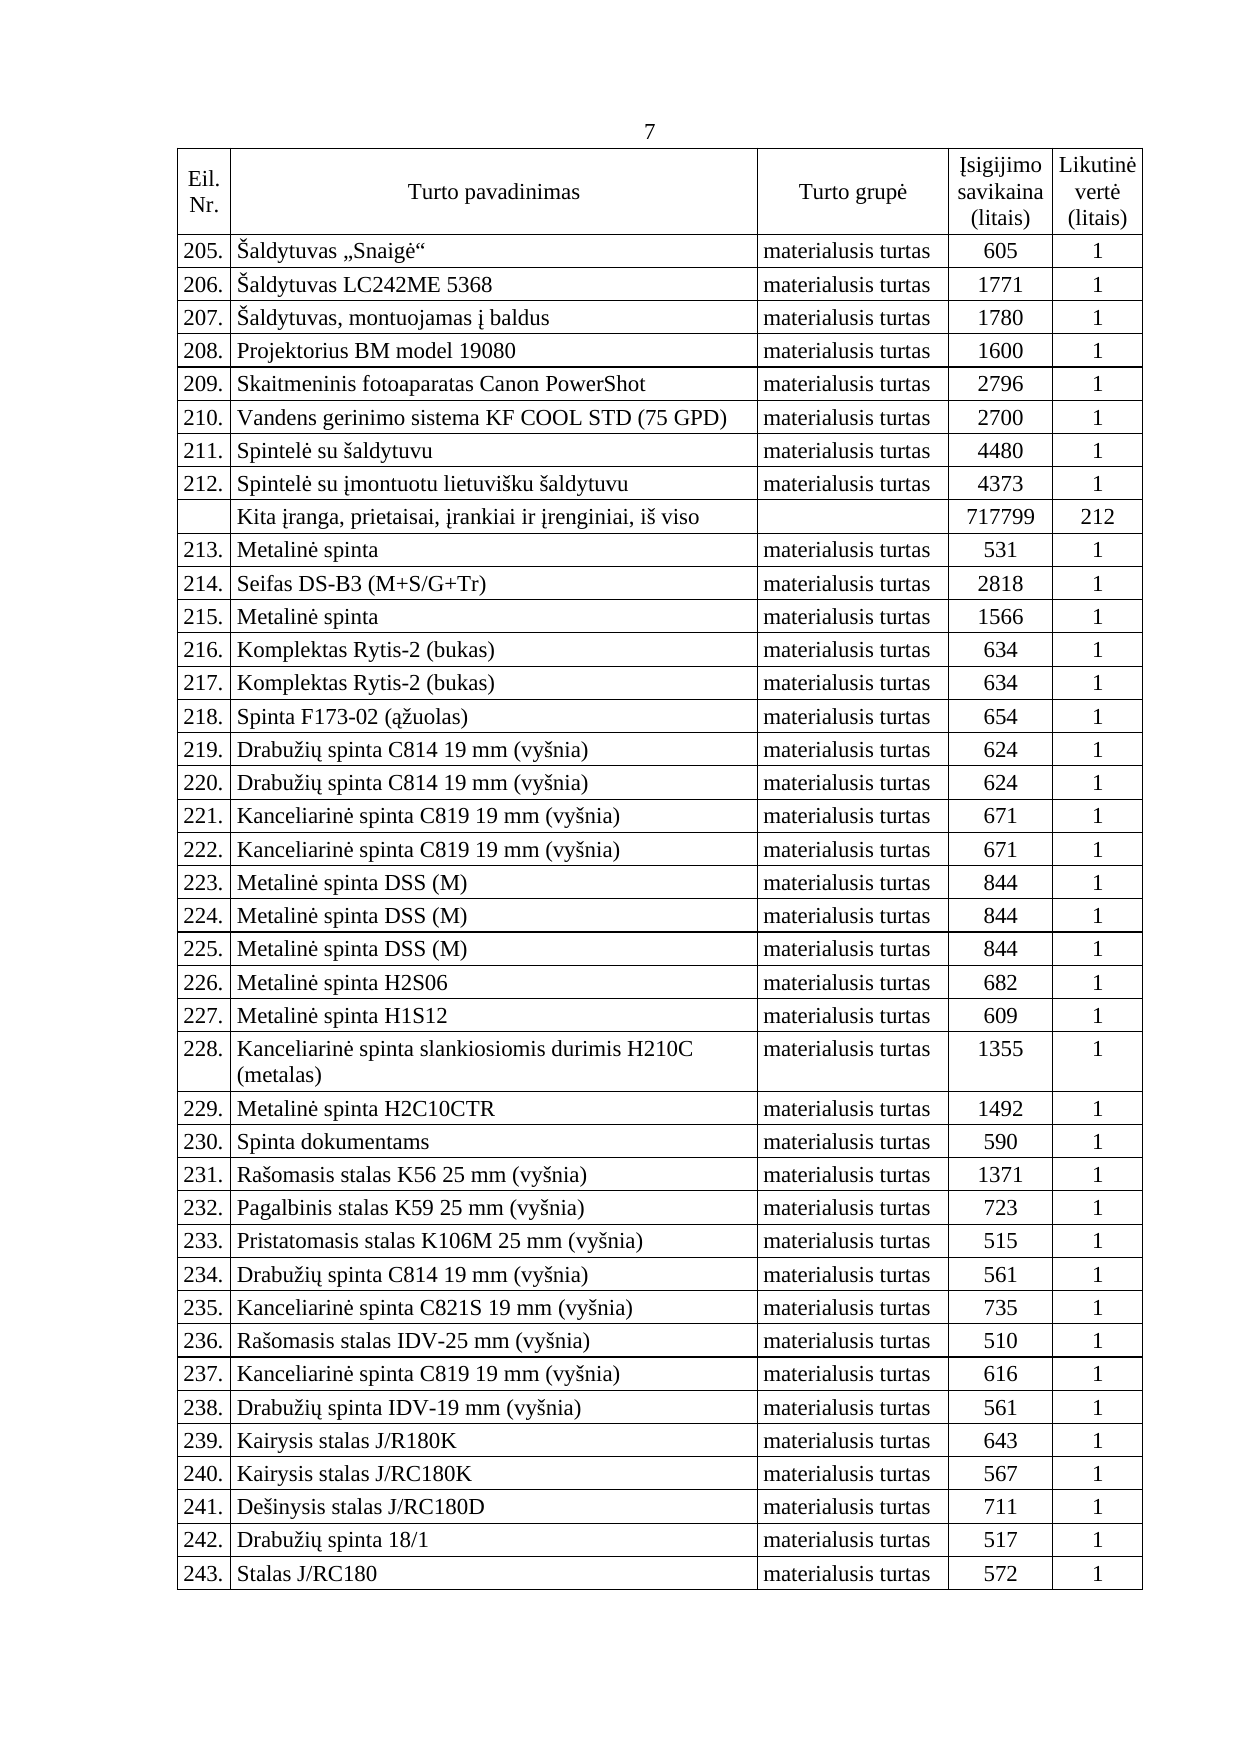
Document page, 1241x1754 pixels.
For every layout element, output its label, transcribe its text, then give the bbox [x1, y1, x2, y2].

table_cell 1566 [949, 600, 1052, 632]
table_cell Metalinė spinta DSS (M) [231, 866, 757, 898]
table_cell Drabužių spinta C814 19 mm (vyšnia) [231, 733, 757, 765]
table_cell 224. [178, 899, 230, 931]
table_cell materialusis turtas [758, 1358, 948, 1390]
table_header Turto pavadinimas [231, 149, 757, 233]
table_cell materialusis turtas [758, 933, 948, 964]
table_cell 609 [949, 999, 1052, 1031]
table_cell 208. [178, 334, 230, 366]
table_cell 240. [178, 1457, 230, 1489]
table_cell 228. [178, 1032, 230, 1091]
table_cell Metalinė spinta DSS (M) [231, 933, 757, 964]
table_cell 217. [178, 667, 230, 699]
table_cell 1 [1053, 1225, 1142, 1257]
table_cell materialusis turtas [758, 600, 948, 632]
table_cell 230. [178, 1125, 230, 1157]
table_cell Drabužių spinta 18/1 [231, 1524, 757, 1556]
table_cell 1 [1053, 1158, 1142, 1190]
table_cell 1 [1053, 467, 1142, 499]
table_cell 238. [178, 1391, 230, 1423]
table_cell materialusis turtas [758, 1291, 948, 1323]
table_cell materialusis turtas [758, 1191, 948, 1223]
table_cell 222. [178, 833, 230, 865]
table_cell 231. [178, 1158, 230, 1190]
table_cell 220. [178, 766, 230, 798]
table_cell materialusis turtas [758, 899, 948, 931]
table_cell 1 [1053, 1191, 1142, 1223]
table_cell 1 [1053, 899, 1142, 931]
table_cell 1 [1053, 1125, 1142, 1157]
table_cell 1 [1053, 1490, 1142, 1523]
table_cell materialusis turtas [758, 633, 948, 666]
table_cell 1 [1053, 633, 1142, 666]
table_cell 590 [949, 1125, 1052, 1157]
table_cell 210. [178, 401, 230, 433]
table_cell 1 [1053, 1424, 1142, 1456]
table_cell 634 [949, 633, 1052, 666]
table_cell materialusis turtas [758, 966, 948, 998]
table_cell materialusis turtas [758, 434, 948, 466]
table_cell 215. [178, 600, 230, 632]
table_cell 517 [949, 1524, 1052, 1556]
table_cell 1 [1053, 866, 1142, 898]
table_cell materialusis turtas [758, 800, 948, 832]
table_cell Metalinė spinta [231, 534, 757, 566]
table_cell Metalinė spinta H2C10CTR [231, 1092, 757, 1124]
table_cell 1 [1053, 1258, 1142, 1290]
table_cell Spinta F173-02 (ąžuolas) [231, 700, 757, 732]
table_cell 723 [949, 1191, 1052, 1223]
table_cell 2700 [949, 401, 1052, 433]
table_cell materialusis turtas [758, 733, 948, 765]
table_cell 1 [1053, 1358, 1142, 1390]
table_cell materialusis turtas [758, 301, 948, 333]
table_cell Stalas J/RC180 [231, 1557, 757, 1589]
table_cell materialusis turtas [758, 1125, 948, 1157]
table_cell Kanceliarinė spinta C819 19 mm (vyšnia) [231, 1358, 757, 1390]
table_cell 243. [178, 1557, 230, 1589]
table_cell Kanceliarinė spinta slankiosiomis durimis H210C (metalas) [231, 1032, 757, 1091]
table_cell 1 [1053, 667, 1142, 699]
table_cell 1 [1053, 700, 1142, 732]
table_cell Drabužių spinta C814 19 mm (vyšnia) [231, 1258, 757, 1290]
table_cell 616 [949, 1358, 1052, 1390]
table_cell Kita įranga, prietaisai, įrankiai ir įrenginiai, iš viso [231, 500, 757, 533]
table_cell 634 [949, 667, 1052, 699]
table_cell 561 [949, 1258, 1052, 1290]
table_cell Spintelė su įmontuotu lietuvišku šaldytuvu [231, 467, 757, 499]
table_cell 1 [1053, 1524, 1142, 1556]
table_cell 223. [178, 866, 230, 898]
table_cell materialusis turtas [758, 833, 948, 865]
table_cell 2796 [949, 368, 1052, 400]
table_cell 561 [949, 1391, 1052, 1423]
table_cell 219. [178, 733, 230, 765]
table_cell materialusis turtas [758, 866, 948, 898]
table_cell Projektorius BM model 19080 [231, 334, 757, 366]
table_cell 1 [1053, 235, 1142, 267]
table_cell Dešinysis stalas J/RC180D [231, 1490, 757, 1523]
table_cell materialusis turtas [758, 1391, 948, 1423]
table_cell materialusis turtas [758, 467, 948, 499]
table_cell Šaldytuvas LC242ME 5368 [231, 268, 757, 300]
table_cell materialusis turtas [758, 1225, 948, 1257]
table_cell materialusis turtas [758, 1457, 948, 1489]
table_cell 1 [1053, 434, 1142, 466]
table_cell [758, 500, 948, 533]
table_cell 214. [178, 567, 230, 599]
table_cell 1 [1053, 1324, 1142, 1356]
table_cell 1 [1053, 401, 1142, 433]
table_cell 4480 [949, 434, 1052, 466]
table_cell 1 [1053, 733, 1142, 765]
table_cell 225. [178, 933, 230, 964]
table_cell Kairysis stalas J/RC180K [231, 1457, 757, 1489]
table_cell Seifas DS-B3 (M+S/G+Tr) [231, 567, 757, 599]
table_cell 1780 [949, 301, 1052, 333]
table_cell 212. [178, 467, 230, 499]
table_cell 241. [178, 1490, 230, 1523]
table_cell Metalinė spinta [231, 600, 757, 632]
table_cell Pagalbinis stalas K59 25 mm (vyšnia) [231, 1191, 757, 1223]
table_cell materialusis turtas [758, 368, 948, 400]
table_cell Rašomasis stalas IDV-25 mm (vyšnia) [231, 1324, 757, 1356]
table_cell 844 [949, 866, 1052, 898]
table_cell 212 [1053, 500, 1142, 533]
table_cell 735 [949, 1291, 1052, 1323]
table_cell Skaitmeninis fotoaparatas Canon PowerShot [231, 368, 757, 400]
table_cell materialusis turtas [758, 667, 948, 699]
table_cell 221. [178, 800, 230, 832]
table_cell Kairysis stalas J/R180K [231, 1424, 757, 1456]
table_cell materialusis turtas [758, 1324, 948, 1356]
table_cell 227. [178, 999, 230, 1031]
table_cell materialusis turtas [758, 334, 948, 366]
table_header Įsigijimo savikaina (litais) [949, 149, 1052, 233]
table_cell materialusis turtas [758, 567, 948, 599]
table_cell 226. [178, 966, 230, 998]
table_cell 1355 [949, 1032, 1052, 1091]
table_cell 844 [949, 933, 1052, 964]
table_cell 1 [1053, 1391, 1142, 1423]
table_cell materialusis turtas [758, 235, 948, 267]
table_cell 4373 [949, 467, 1052, 499]
table_cell materialusis turtas [758, 1032, 948, 1091]
table_cell 1 [1053, 833, 1142, 865]
table_cell Šaldytuvas, montuojamas į baldus [231, 301, 757, 333]
table_cell Spintelė su šaldytuvu [231, 434, 757, 466]
table_cell materialusis turtas [758, 1524, 948, 1556]
table_cell 1 [1053, 301, 1142, 333]
table_cell 207. [178, 301, 230, 333]
table_cell materialusis turtas [758, 1258, 948, 1290]
table_cell 531 [949, 534, 1052, 566]
table_cell 239. [178, 1424, 230, 1456]
table_cell 1 [1053, 933, 1142, 964]
table_cell Vandens gerinimo sistema KF COOL STD (75 GPD) [231, 401, 757, 433]
table_cell Komplektas Rytis-2 (bukas) [231, 633, 757, 666]
table_cell materialusis turtas [758, 1490, 948, 1523]
table_cell 1 [1053, 966, 1142, 998]
table_cell materialusis turtas [758, 401, 948, 433]
table_cell [178, 500, 230, 533]
table_cell 671 [949, 800, 1052, 832]
table_cell materialusis turtas [758, 999, 948, 1031]
table_cell 1600 [949, 334, 1052, 366]
table_cell 1371 [949, 1158, 1052, 1190]
table_cell 234. [178, 1258, 230, 1290]
table_cell Kanceliarinė spinta C819 19 mm (vyšnia) [231, 800, 757, 832]
table_cell Spinta dokumentams [231, 1125, 757, 1157]
table_cell 1 [1053, 1032, 1142, 1091]
table_cell 235. [178, 1291, 230, 1323]
table_cell Metalinė spinta H1S12 [231, 999, 757, 1031]
table_cell 717799 [949, 500, 1052, 533]
table_cell 711 [949, 1490, 1052, 1523]
table_cell 233. [178, 1225, 230, 1257]
table_cell 1 [1053, 999, 1142, 1031]
table_header Turto grupė [758, 149, 948, 233]
table_cell 1 [1053, 334, 1142, 366]
table_cell 242. [178, 1524, 230, 1556]
table_cell Metalinė spinta DSS (M) [231, 899, 757, 931]
table_cell 567 [949, 1457, 1052, 1489]
table_cell 209. [178, 368, 230, 400]
table_cell Drabužių spinta C814 19 mm (vyšnia) [231, 766, 757, 798]
table_cell 1 [1053, 600, 1142, 632]
table_cell 205. [178, 235, 230, 267]
table_cell 1 [1053, 1557, 1142, 1589]
table_cell 1 [1053, 766, 1142, 798]
table_cell 1 [1053, 268, 1142, 300]
table_cell materialusis turtas [758, 1092, 948, 1124]
table_cell 624 [949, 766, 1052, 798]
table_cell Metalinė spinta H2S06 [231, 966, 757, 998]
table_cell 643 [949, 1424, 1052, 1456]
table_cell 1771 [949, 268, 1052, 300]
table_cell 844 [949, 899, 1052, 931]
table_cell 2818 [949, 567, 1052, 599]
table_cell 1492 [949, 1092, 1052, 1124]
table_cell 236. [178, 1324, 230, 1356]
table_cell 218. [178, 700, 230, 732]
table_cell 682 [949, 966, 1052, 998]
table_header Eil. Nr. [178, 149, 230, 233]
table_cell 624 [949, 733, 1052, 765]
table_cell 515 [949, 1225, 1052, 1257]
table_cell 1 [1053, 567, 1142, 599]
table_cell 572 [949, 1557, 1052, 1589]
table_cell materialusis turtas [758, 534, 948, 566]
table_cell Pristatomasis stalas K106M 25 mm (vyšnia) [231, 1225, 757, 1257]
table_cell 1 [1053, 1457, 1142, 1489]
table_cell 1 [1053, 800, 1142, 832]
table_cell 605 [949, 235, 1052, 267]
table_cell 229. [178, 1092, 230, 1124]
table_cell 206. [178, 268, 230, 300]
table_cell materialusis turtas [758, 1424, 948, 1456]
table_cell 1 [1053, 368, 1142, 400]
table_cell Šaldytuvas „Snaigė“ [231, 235, 757, 267]
table_cell 671 [949, 833, 1052, 865]
table_cell 654 [949, 700, 1052, 732]
table_cell Kanceliarinė spinta C821S 19 mm (vyšnia) [231, 1291, 757, 1323]
table_header Likutinė vertė (litais) [1053, 149, 1142, 233]
table_cell materialusis turtas [758, 766, 948, 798]
table_cell Kanceliarinė spinta C819 19 mm (vyšnia) [231, 833, 757, 865]
table_cell 1 [1053, 1092, 1142, 1124]
table_cell Komplektas Rytis-2 (bukas) [231, 667, 757, 699]
table_cell materialusis turtas [758, 1158, 948, 1190]
table_cell materialusis turtas [758, 1557, 948, 1589]
table_cell 237. [178, 1358, 230, 1390]
table_cell materialusis turtas [758, 268, 948, 300]
table_cell 213. [178, 534, 230, 566]
table_cell Drabužių spinta IDV-19 mm (vyšnia) [231, 1391, 757, 1423]
table_cell 211. [178, 434, 230, 466]
table_cell 216. [178, 633, 230, 666]
table_cell 232. [178, 1191, 230, 1223]
table_cell 1 [1053, 534, 1142, 566]
table_cell Rašomasis stalas K56 25 mm (vyšnia) [231, 1158, 757, 1190]
table_cell 510 [949, 1324, 1052, 1356]
table_cell materialusis turtas [758, 700, 948, 732]
table_cell 1 [1053, 1291, 1142, 1323]
